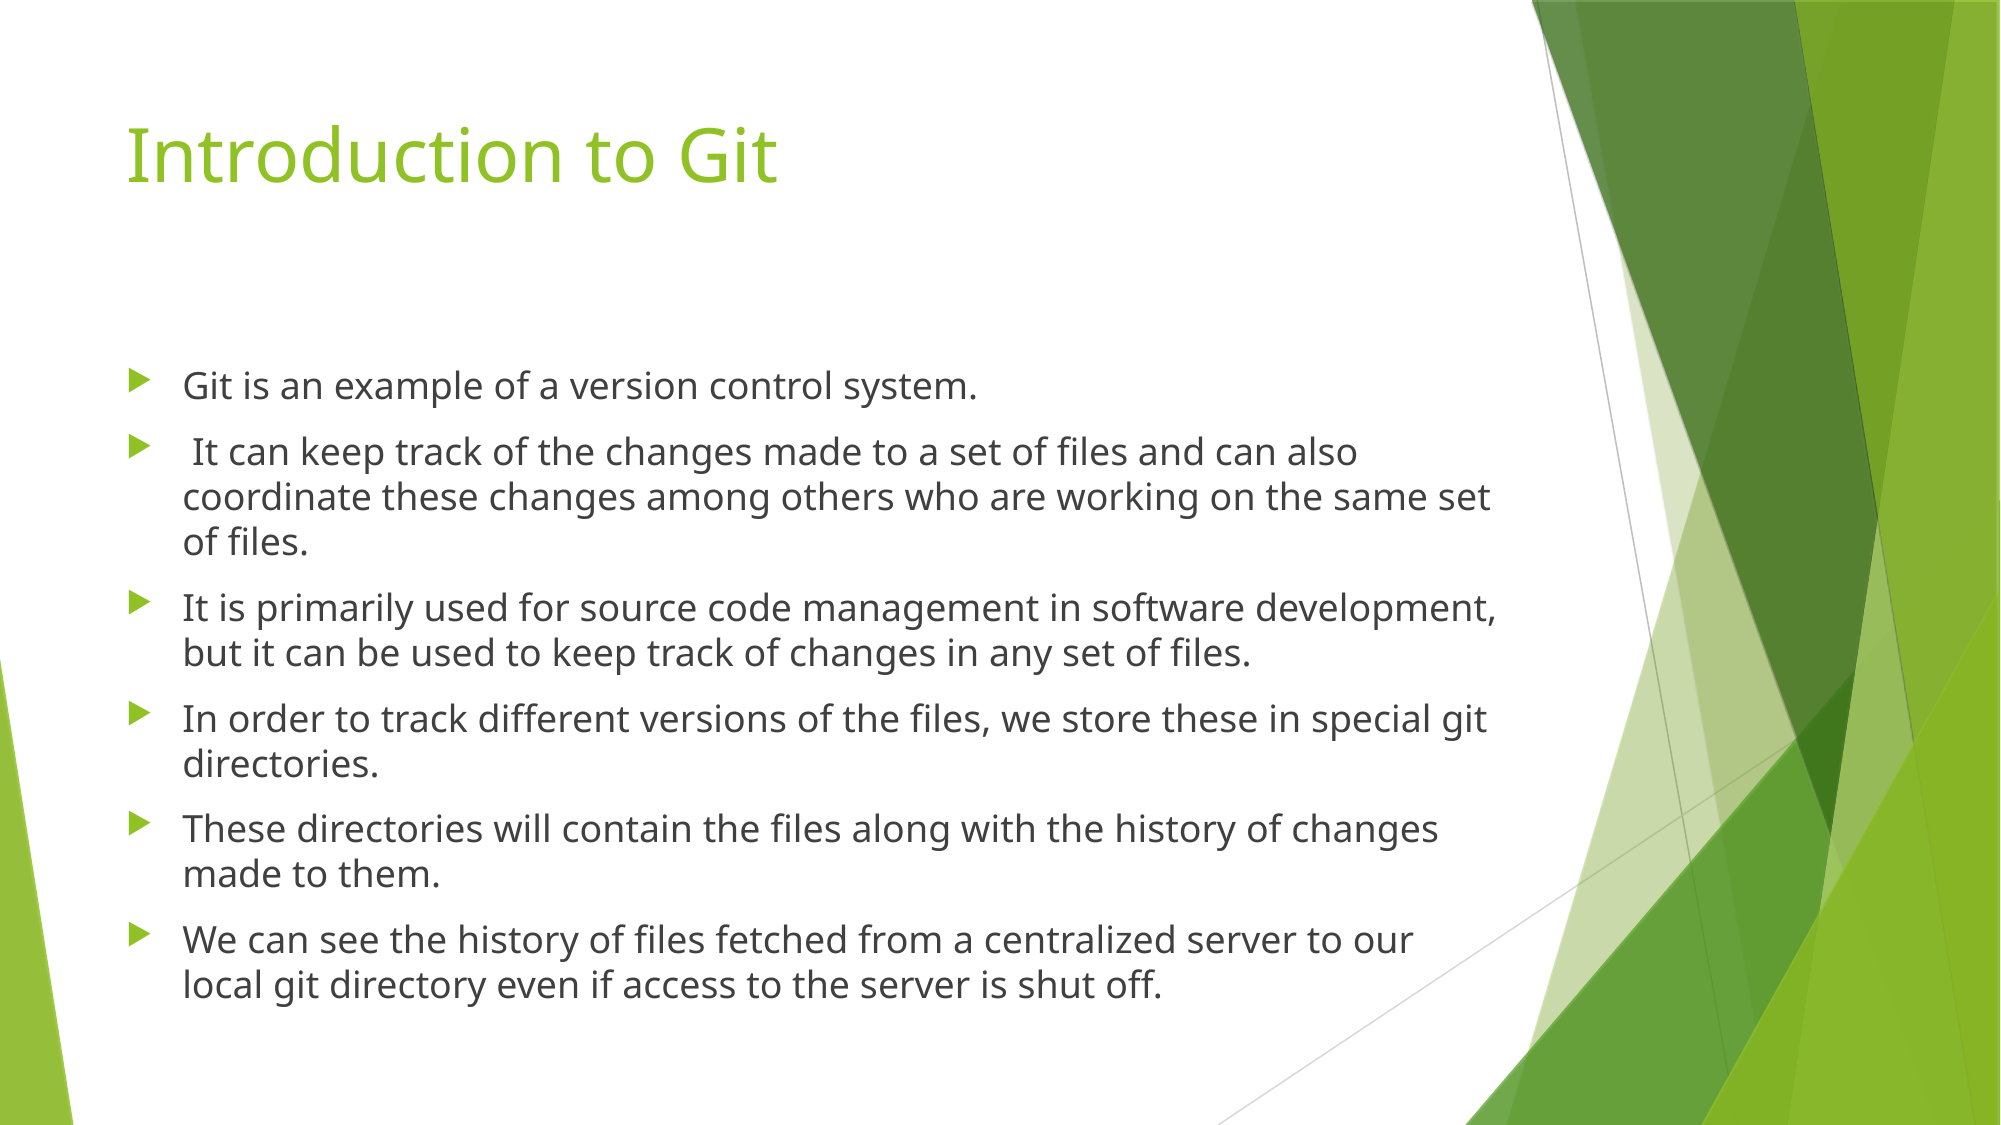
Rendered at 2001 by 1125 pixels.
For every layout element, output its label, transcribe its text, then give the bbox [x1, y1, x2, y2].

list Git is an example of a version control system. It can keep track of the changes made to a set of files and can also coordinate these changes among others who are working on the same set of files. It is primarily used for source code management in software development, but it can be used to keep track of changes in any set of files. In order to track different versions of the files, we store these in special git directories. These directories will contain the files along with the history of changes made to them. We can see the history of files fetched from a centralized server to our local git directory even if access to the server is shut off. [111, 354, 1522, 992]
title Introduction to Git [111, 99, 1522, 317]
